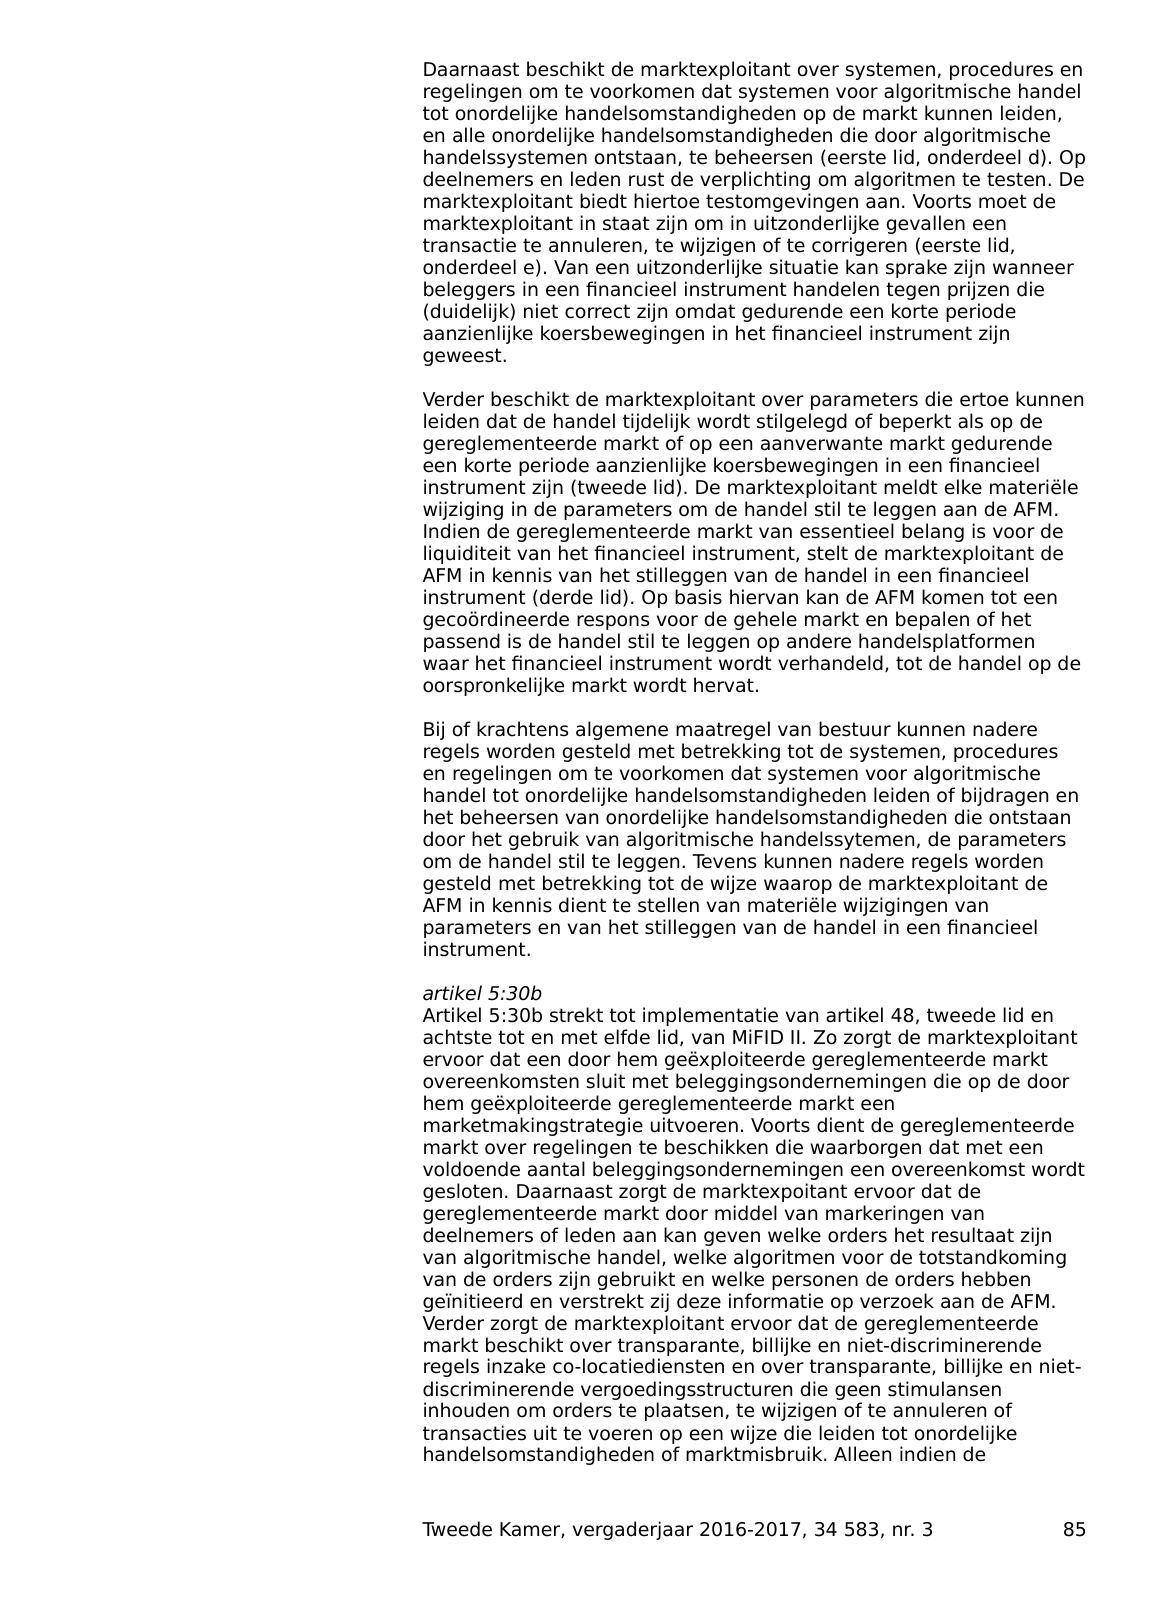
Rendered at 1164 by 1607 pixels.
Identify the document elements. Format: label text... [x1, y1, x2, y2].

subtitle artikel 5:30b [422, 983, 1087, 1005]
text Daarnaast beschikt de marktexploitant over systemen, procedures en regelingen om te voorkomen dat systemen voor algoritmische handel tot onordelijke handelsomstandigheden op de markt kunnen leiden, en alle onordelijke handelsomstandigheden die door algoritmische handelssystemen ontstaan, te beheersen (eerste lid, onderdeel d). Op deelnemers en leden rust de verplichting om algoritmen te testen. De marktexploitant biedt hiertoe testomgevingen aan. Voorts moet de marktexploitant in staat zijn om in uitzonderlijke gevallen een transactie te annuleren, te wijzigen of te corrigeren (eerste lid, onderdeel e). Van een uitzonderlijke situatie kan sprake zijn wanneer beleggers in een financieel instrument handelen tegen prijzen die (duidelijk) niet correct zijn omdat gedurende een korte periode aanzienlijke koersbewegingen in het financieel instrument zijn geweest. [422, 59, 1087, 367]
text Artikel 5:30b strekt tot implementatie van artikel 48, tweede lid en achtste tot en met elfde lid, van MiFID II. Zo zorgt de marktexploitant ervoor dat een door hem geëxploiteerde gereglementeerde markt overeenkomsten sluit met beleggingsondernemingen die op de door hem geëxploiteerde gereglementeerde markt een marketmakingstrategie uitvoeren. Voorts dient de gereglementeerde markt over regelingen te beschikken die waarborgen dat met een voldoende aantal beleggingsondernemingen een overeenkomst wordt gesloten. Daarnaast zorgt de marktexpoitant ervoor dat de gereglementeerde markt door middel van markeringen van deelnemers of leden aan kan geven welke orders het resultaat zijn van algoritmische handel, welke algoritmen voor de totstandkoming van de orders zijn gebruikt en welke personen de orders hebben geïnitieerd en verstrekt zij deze informatie op verzoek aan de AFM. Verder zorgt de marktexploitant ervoor dat de gereglementeerde markt beschikt over transparante, billijke en niet-discriminerende regels inzake co-locatiediensten en over transparante, billijke en niet-discriminerende vergoedingsstructuren die geen stimulansen inhouden om orders te plaatsen, te wijzigen of te annuleren of transacties uit te voeren op een wijze die leiden tot onordelijke handelsomstandigheden of marktmisbruik. Alleen indien de [422, 1005, 1087, 1466]
text Bij of krachtens algemene maatregel van bestuur kunnen nadere regels worden gesteld met betrekking tot de systemen, procedures en regelingen om te voorkomen dat systemen voor algoritmische handel tot onordelijke handelsomstandigheden leiden of bijdragen en het beheersen van onordelijke handelsomstandigheden die ontstaan door het gebruik van algoritmische handelssytemen, de parameters om de handel stil te leggen. Tevens kunnen nadere regels worden gesteld met betrekking tot de wijze waarop de marktexploitant de AFM in kennis dient te stellen van materiële wijzigingen van parameters en van het stilleggen van de handel in een financieel instrument. [422, 719, 1087, 961]
text Verder beschikt de marktexploitant over parameters die ertoe kunnen leiden dat de handel tijdelijk wordt stilgelegd of beperkt als op de gereglementeerde markt of op een aanverwante markt gedurende een korte periode aanzienlijke koersbewegingen in een financieel instrument zijn (tweede lid). De marktexploitant meldt elke materiële wijziging in de parameters om de handel stil te leggen aan de AFM. Indien de gereglementeerde markt van essentieel belang is voor de liquiditeit van het financieel instrument, stelt de marktexploitant de AFM in kennis van het stilleggen van de handel in een financieel instrument (derde lid). Op basis hiervan kan de AFM komen tot een gecoördineerde respons voor de gehele markt en bepalen of het passend is de handel stil te leggen op andere handelsplatformen waar het financieel instrument wordt verhandeld, tot de handel op de oorspronkelijke markt wordt hervat. [422, 389, 1087, 697]
